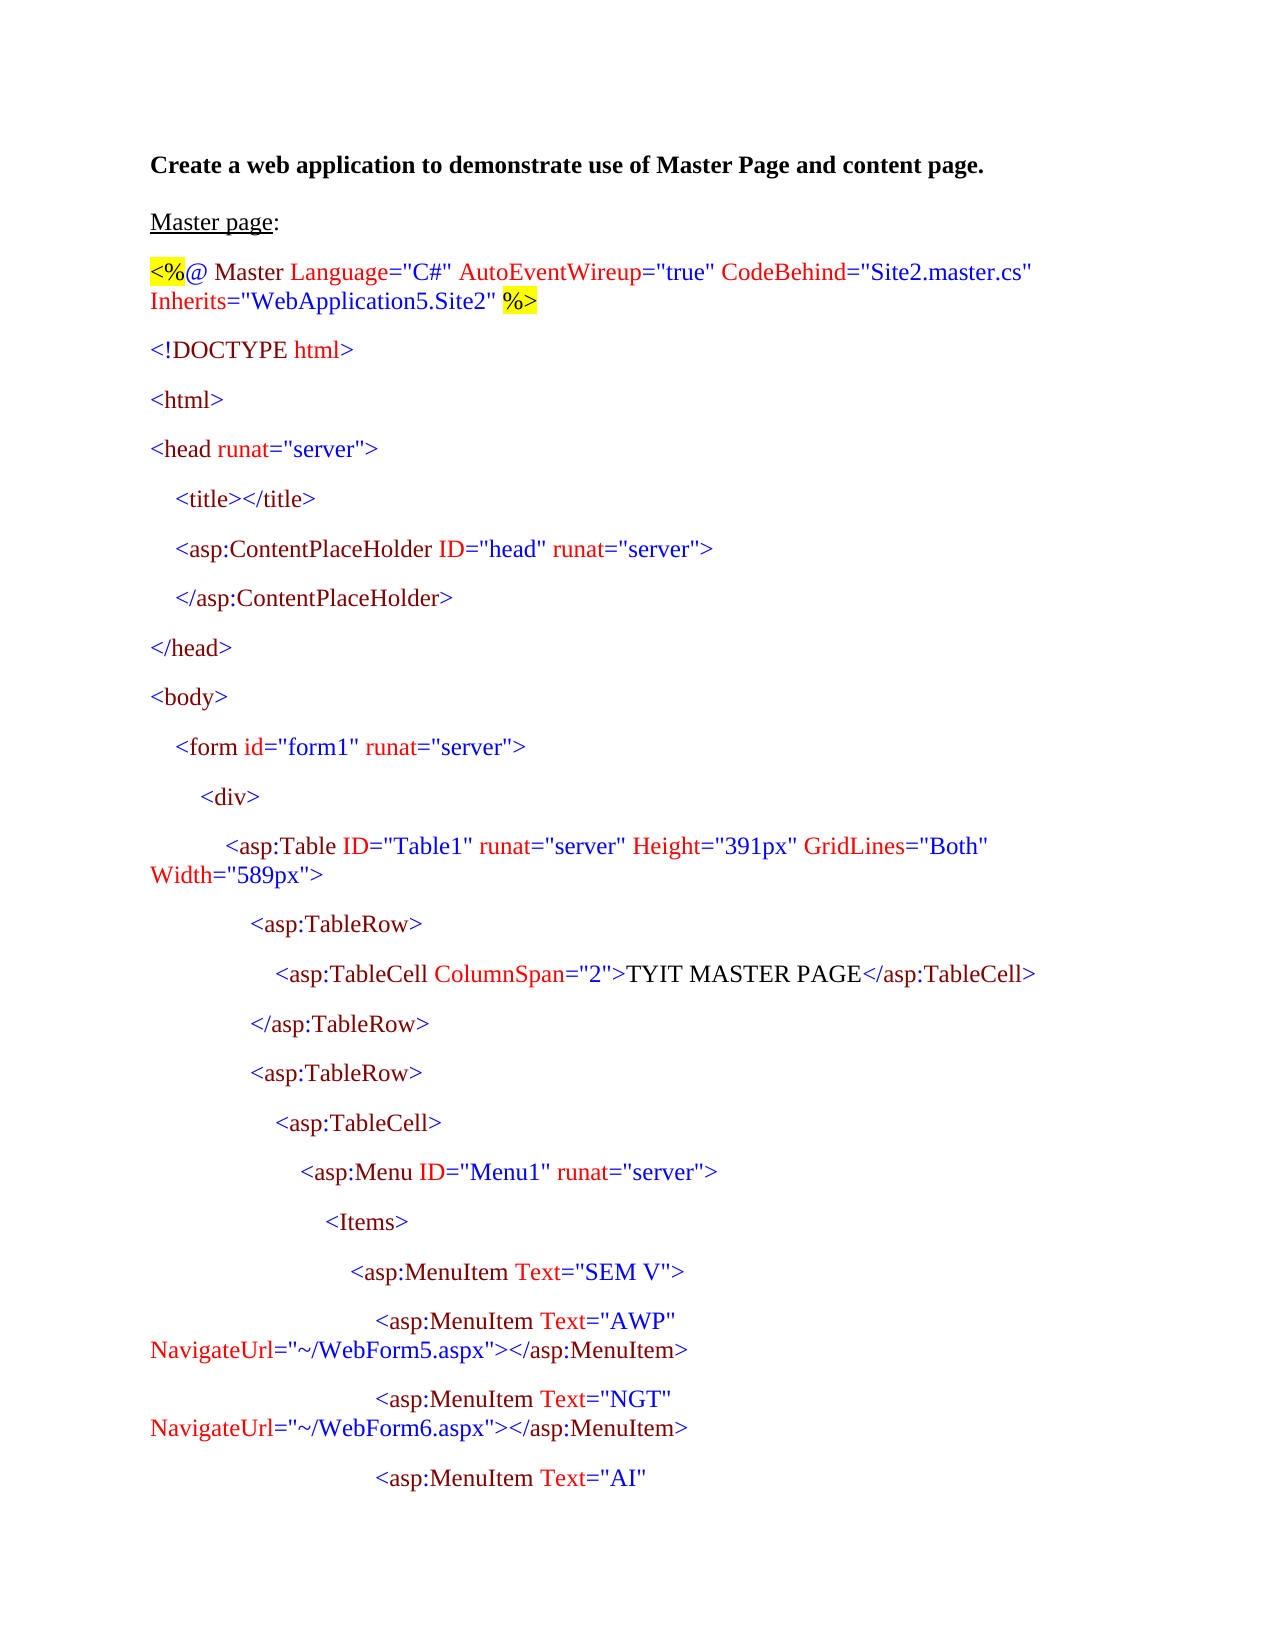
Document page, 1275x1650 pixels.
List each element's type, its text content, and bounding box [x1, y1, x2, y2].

text <title></title> [150, 484, 1125, 513]
text <asp:TableCell> [150, 1108, 1125, 1137]
text <asp:TableRow> [150, 909, 1125, 938]
text <!DOCTYPE html> [150, 335, 1125, 364]
text <html> [150, 385, 1125, 414]
text <asp:Table ID="Table1" runat="server" Height="391px" GridLines="Both" Width="589px"> [150, 831, 1125, 889]
text <asp:Menu ID="Menu1" runat="server"> [150, 1157, 1125, 1186]
text <asp:ContentPlaceHolder ID="head" runat="server"> [150, 534, 1125, 562]
text <form id="form1" runat="server"> [150, 732, 1125, 761]
text <head runat="server"> [150, 434, 1125, 463]
text <asp:MenuItem Text="NGT" NavigateUrl="~/WebForm6.aspx"></asp:MenuItem> [150, 1384, 1125, 1442]
text Master page: [150, 207, 1125, 236]
text </asp:ContentPlaceHolder> [150, 583, 1125, 612]
text <div> [150, 782, 1125, 810]
text <body> [150, 682, 1125, 711]
text <asp:TableRow> [150, 1058, 1125, 1087]
text <asp:TableCell ColumnSpan="2">TYIT MASTER PAGE</asp:TableCell> [150, 959, 1125, 988]
text </head> [150, 633, 1125, 662]
text </asp:TableRow> [150, 1009, 1125, 1037]
text <%@ Master Language="C#" AutoEventWireup="true" CodeBehind="Site2.master.cs" Inherits="WebApplication5.Site2" %> [150, 257, 1125, 314]
text <Items> [150, 1207, 1125, 1236]
text <asp:MenuItem Text="SEM V"> [150, 1257, 1125, 1285]
text <asp:MenuItem Text="AI" [150, 1463, 1125, 1492]
text <asp:MenuItem Text="AWP" NavigateUrl="~/WebForm5.aspx"></asp:MenuItem> [150, 1306, 1125, 1364]
text Create a web application to demonstrate use of Master Page and content page. [150, 150, 1125, 179]
